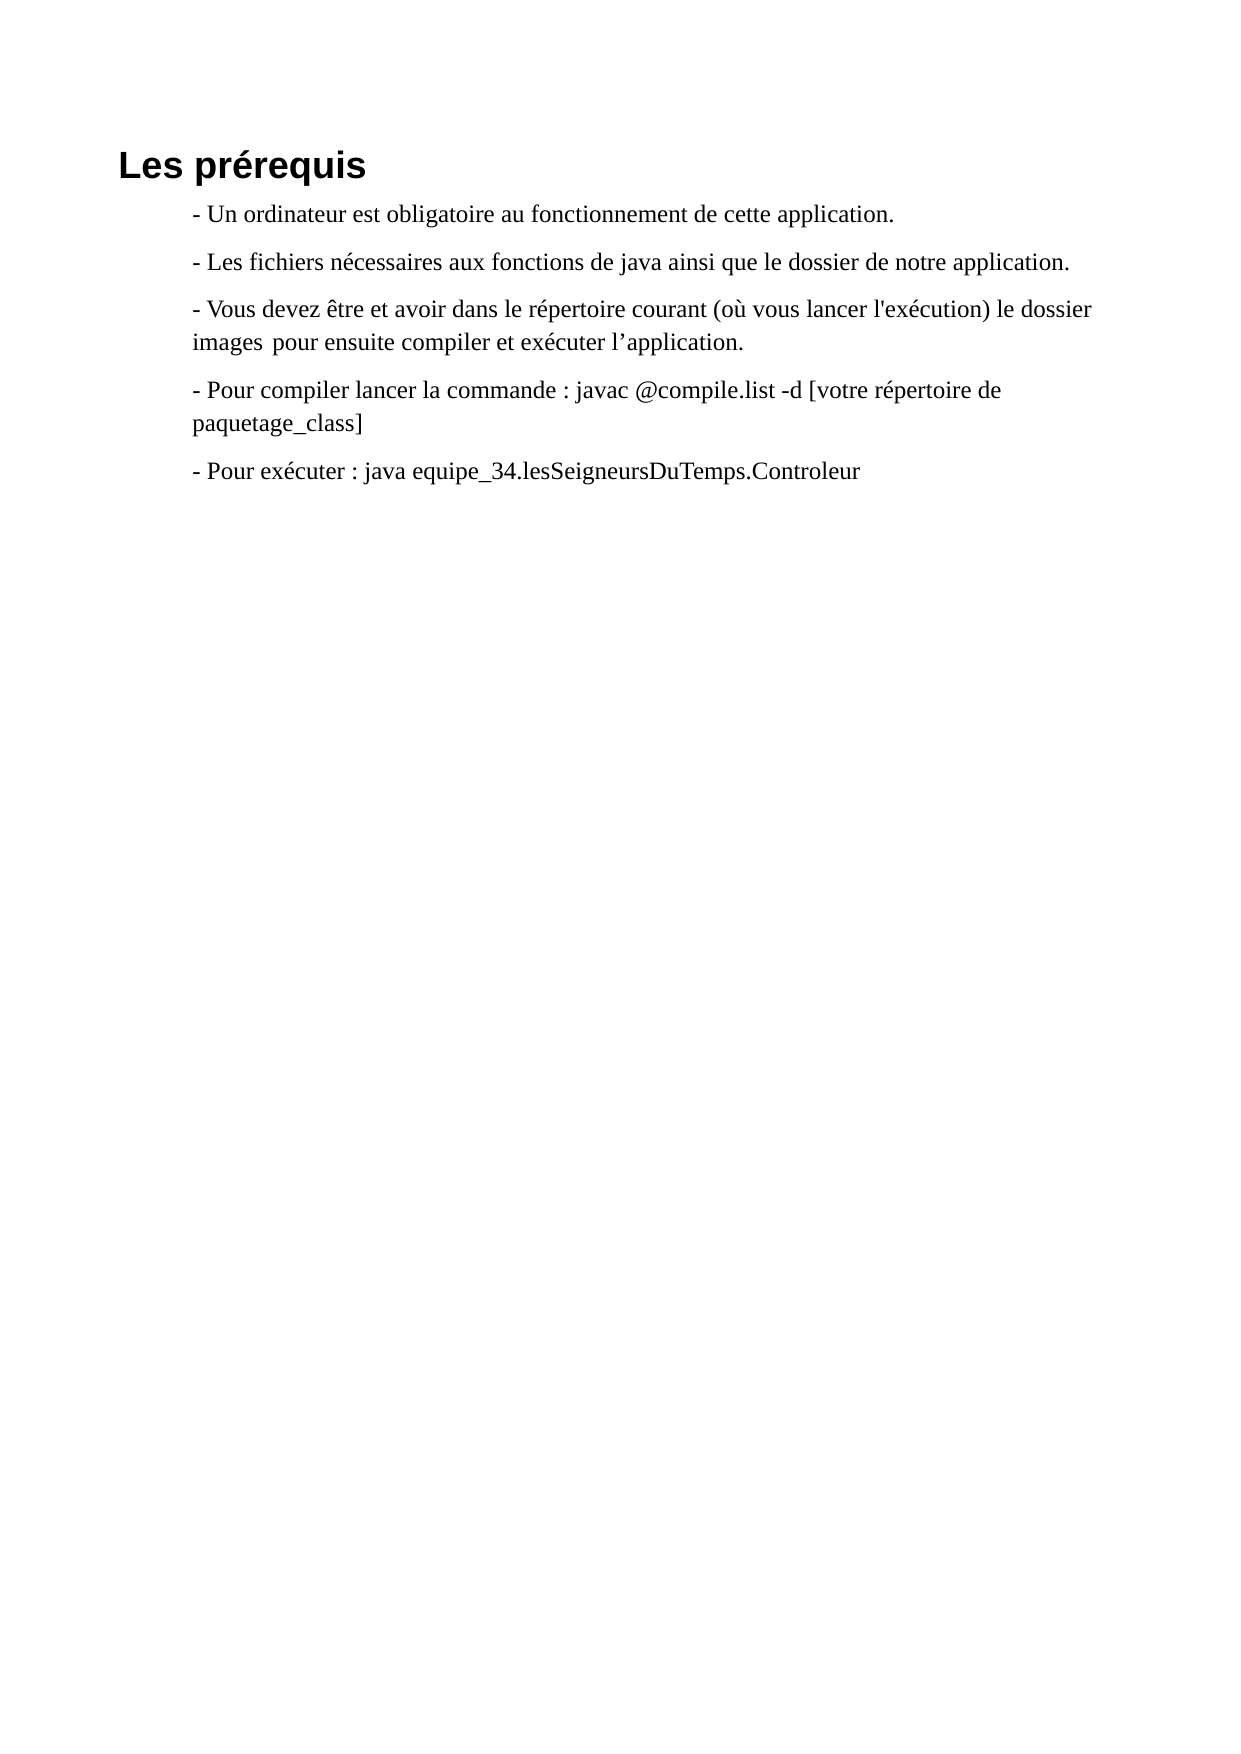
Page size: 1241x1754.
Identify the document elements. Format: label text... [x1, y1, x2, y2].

text - Pour compiler lancer la commande : javac @compile.list -d [votre répertoire de paquetage_class] [118, 375, 1122, 437]
text - Pour exécuter : java equipe_34.lesSeigneursDuTemps.Controleur [118, 456, 1122, 484]
text - Vous devez être et avoir dans le répertoire courant (où vous lancer l'exécution) le dossier images pour ensuite compiler et exécuter l’application. [118, 294, 1122, 356]
text - Un ordinateur est obligatoire au fonctionnement de cette application. [118, 199, 1122, 228]
subtitle Les prérequis [118, 143, 1122, 187]
text - Les fichiers nécessaires aux fonctions de java ainsi que le dossier de notre application. [118, 247, 1122, 276]
